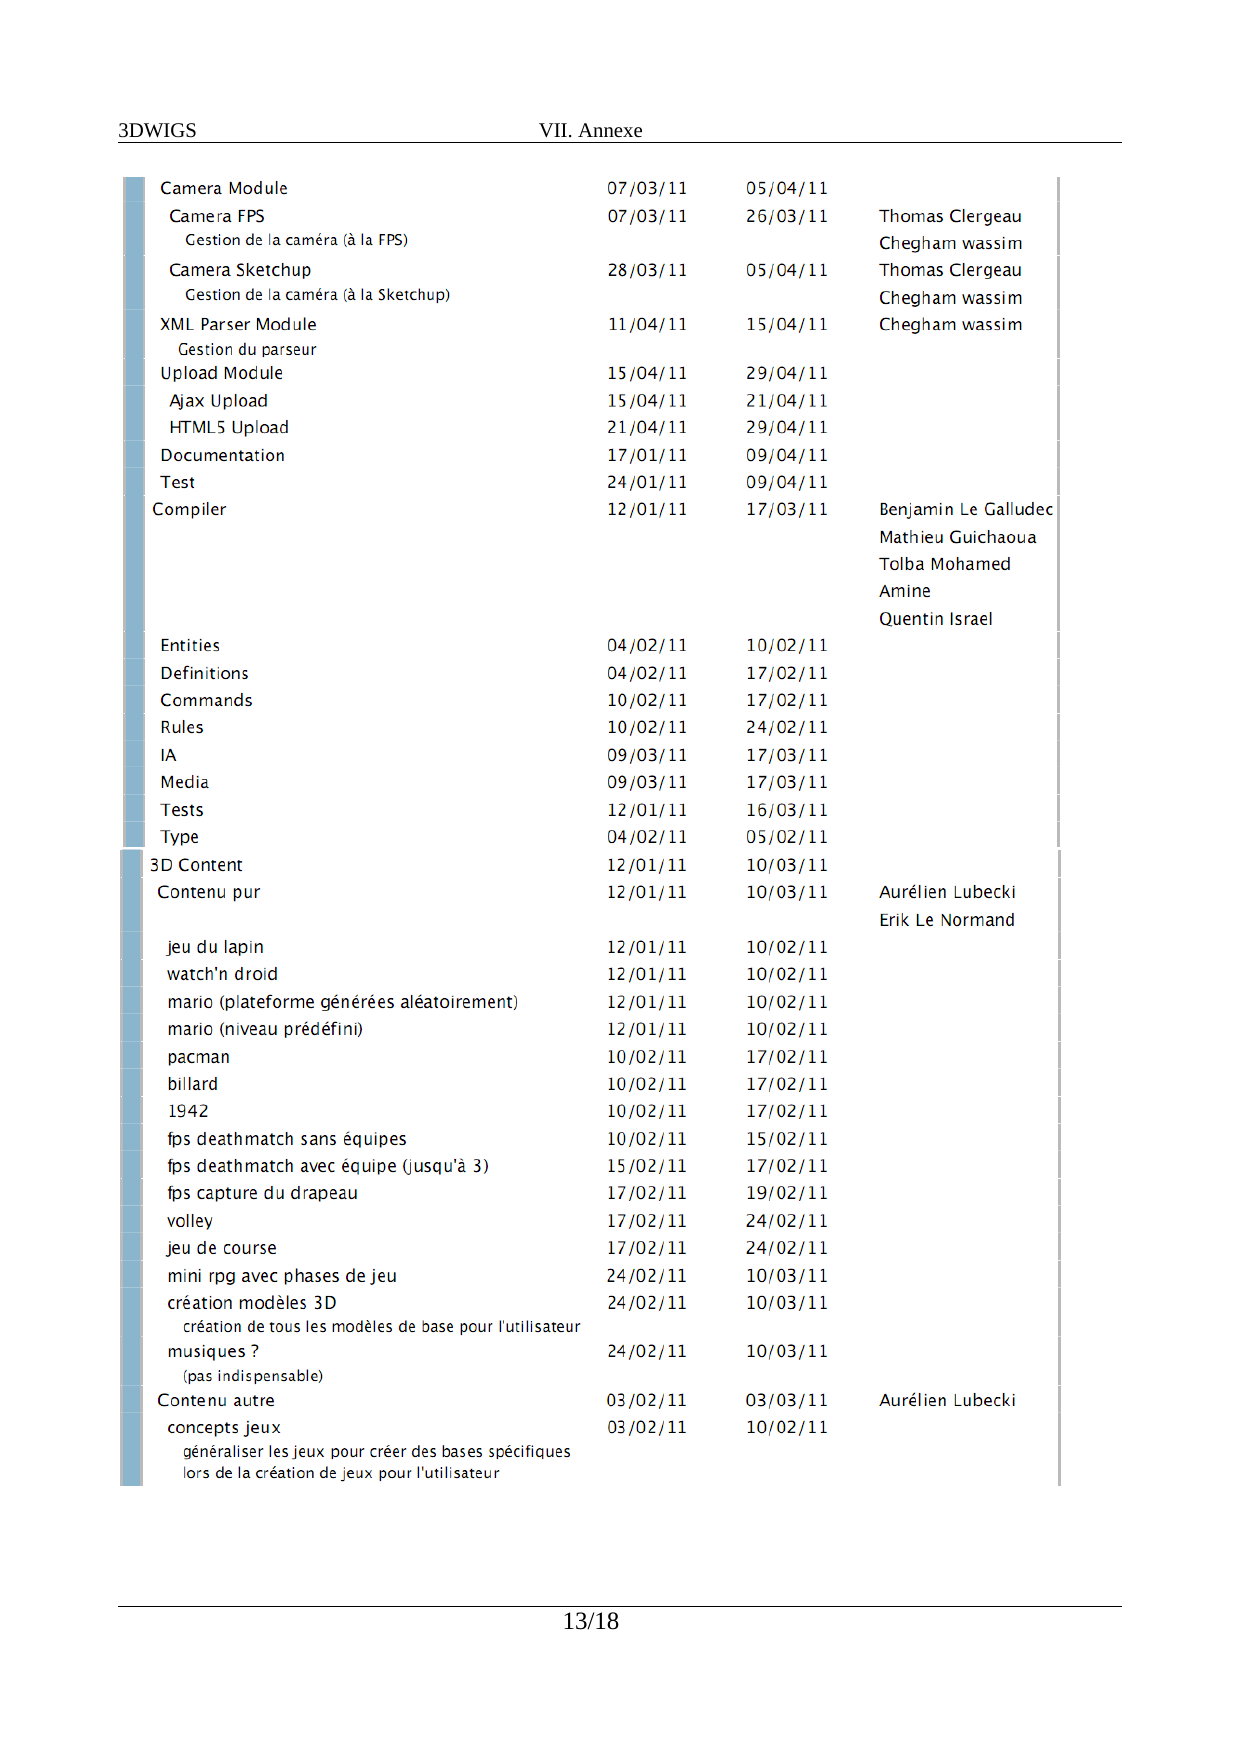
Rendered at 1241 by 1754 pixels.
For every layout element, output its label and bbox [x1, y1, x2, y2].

picture [118, 177, 1062, 1486]
